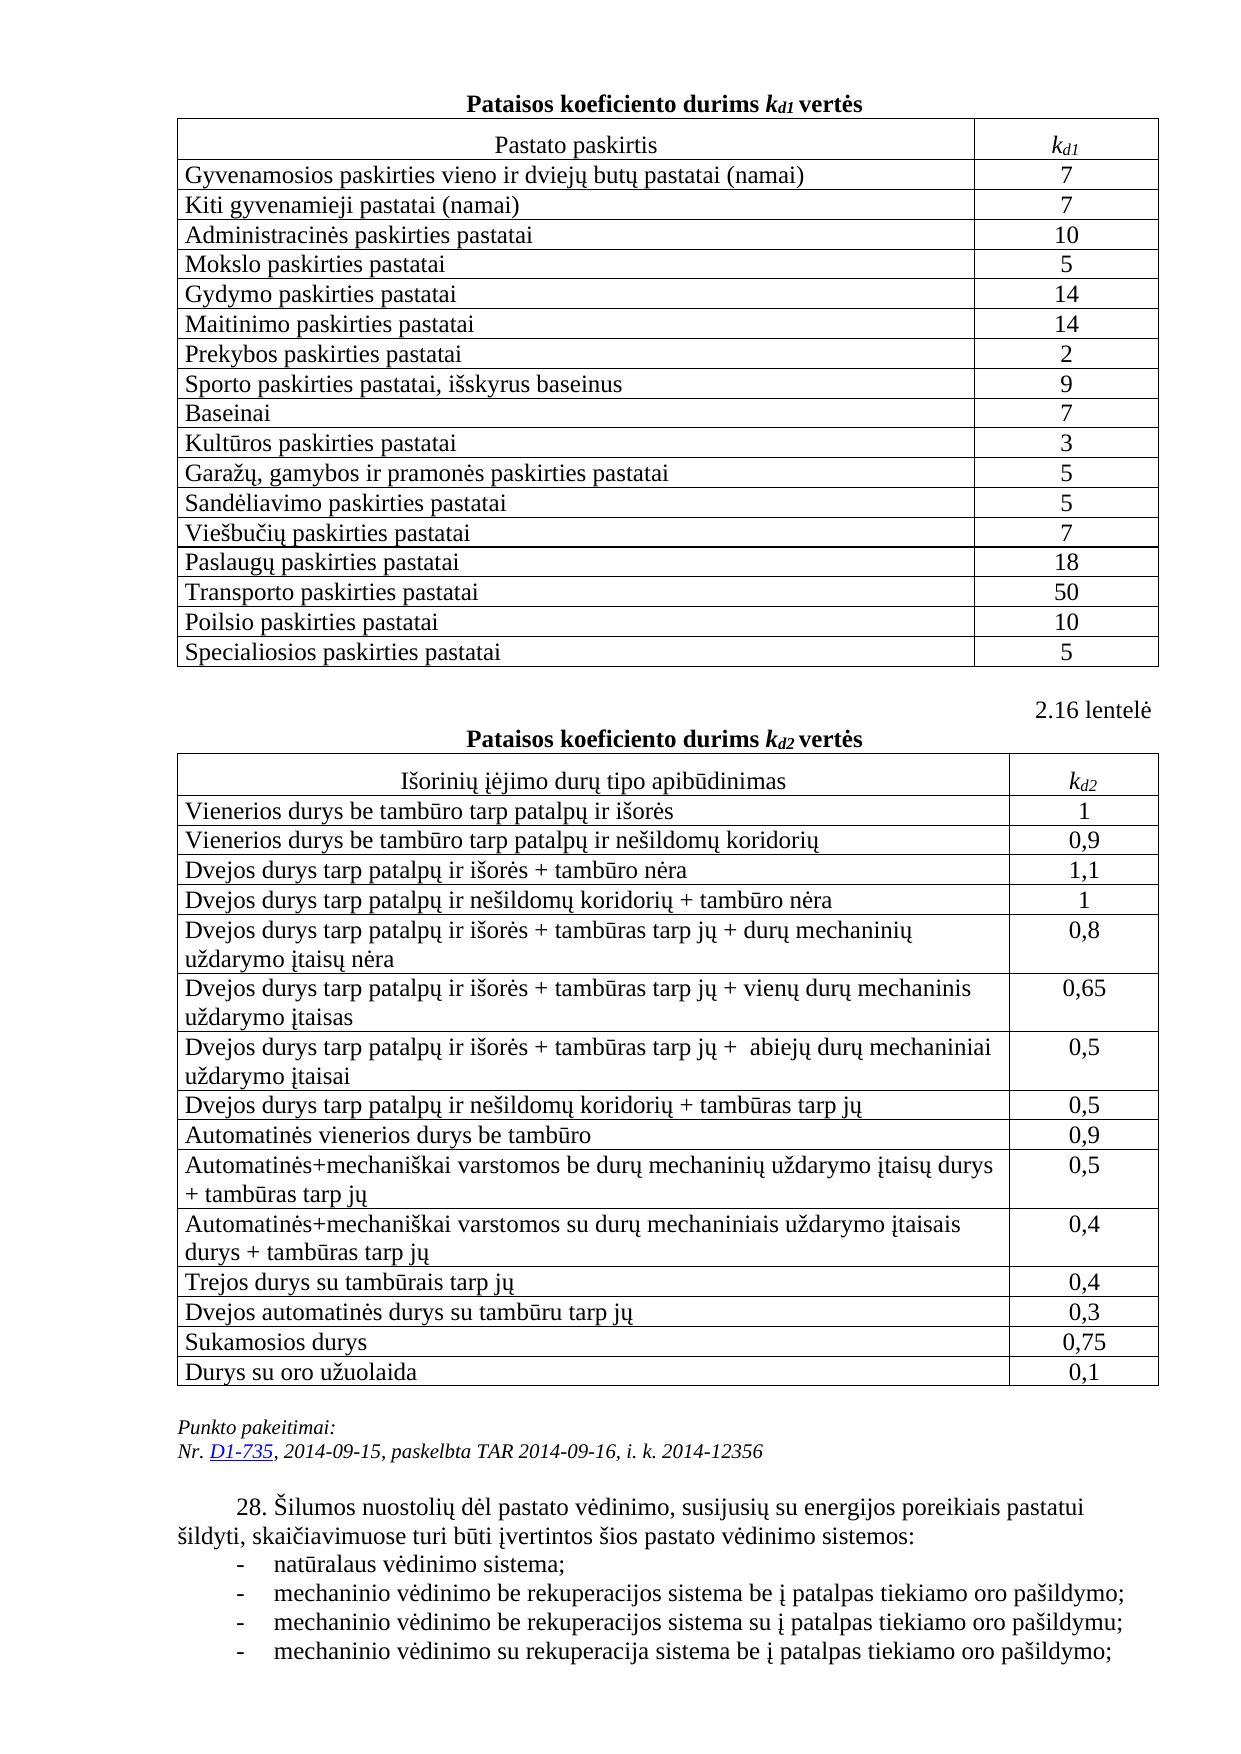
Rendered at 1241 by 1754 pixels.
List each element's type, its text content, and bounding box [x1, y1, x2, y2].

text 2.16 lentelė [177, 695, 1152, 724]
table_cell Dvejos durys tarp patalpų ir išorės + tambūras tarp jų + vienų durų mechaninis uždarymo įtaisas [178, 974, 1009, 1031]
table_cell Kultūros paskirties pastatai [178, 428, 974, 457]
table_cell 0,1 [1010, 1357, 1158, 1385]
table_cell Specialiosios paskirties pastatai [178, 637, 974, 666]
table_cell Maitinimo paskirties pastatai [178, 309, 974, 338]
table_cell 5 [975, 250, 1158, 278]
table_cell 0,5 [1010, 1032, 1158, 1089]
table_cell Transporto paskirties pastatai [178, 577, 974, 606]
table_cell Gydymo paskirties pastatai [178, 279, 974, 308]
text - natūralaus vėdinimo sistema; [236, 1549, 1152, 1578]
table_cell Trejos durys su tambūrais tarp jų [178, 1267, 1009, 1296]
table_cell Vienerios durys be tambūro tarp patalpų ir išorės [178, 796, 1009, 824]
table_cell Automatinės+mechaniškai varstomos su durų mechaniniais uždarymo įtaisais durys + tambūras tarp jų [178, 1209, 1009, 1266]
table_cell 0,65 [1010, 974, 1158, 1031]
table_cell Dvejos durys tarp patalpų ir nešildomų koridorių + tambūro nėra [178, 885, 1009, 914]
table_cell Garažų, gamybos ir pramonės paskirties pastatai [178, 458, 974, 487]
table_cell 18 [975, 548, 1158, 576]
table_cell 0,9 [1010, 1120, 1158, 1149]
table_cell 0,3 [1010, 1297, 1158, 1326]
table_cell 1 [1010, 885, 1158, 914]
table_cell 0,4 [1010, 1267, 1158, 1296]
table_cell Gyvenamosios paskirties vieno ir dviejų butų pastatai (namai) [178, 160, 974, 189]
text - mechaninio vėdinimo be rekuperacijos sistema be į patalpas tiekiamo oro pašildymo; [236, 1578, 1152, 1607]
table_cell 0,5 [1010, 1150, 1158, 1208]
text 28. Šilumos nuostolių dėl pastato vėdinimo, susijusių su energijos poreikiais pastatui šildyti, skaičiavimuose turi būti įvertintos šios pastato vėdinimo sistemos: [177, 1492, 1152, 1549]
table_cell 0,8 [1010, 915, 1158, 972]
table_cell 5 [975, 637, 1158, 666]
table_cell Viešbučių paskirties pastatai [178, 518, 974, 546]
text Pataisos koeficiento durims kd1 vertės [177, 89, 1152, 117]
table_cell 7 [975, 518, 1158, 546]
table_cell Dvejos durys tarp patalpų ir išorės + tambūras tarp jų + durų mechaninių uždarymo įtaisų nėra [178, 915, 1009, 972]
table_cell 5 [975, 488, 1158, 517]
table_cell Sporto paskirties pastatai, išskyrus baseinus [178, 369, 974, 397]
table_cell 1 [1010, 796, 1158, 824]
table_cell Dvejos durys tarp patalpų ir išorės + tambūro nėra [178, 855, 1009, 884]
table_cell 9 [975, 369, 1158, 397]
table_cell Automatinės+mechaniškai varstomos be durų mechaninių uždarymo įtaisų durys + tambūras tarp jų [178, 1150, 1009, 1208]
table_cell Dvejos durys tarp patalpų ir nešildomų koridorių + tambūras tarp jų [178, 1091, 1009, 1119]
table_header Išorinių įėjimo durų tipo apibūdinimas [178, 754, 1009, 795]
table_cell 0,4 [1010, 1209, 1158, 1266]
table_cell 7 [975, 399, 1158, 427]
text - mechaninio vėdinimo be rekuperacijos sistema su į patalpas tiekiamo oro pašildymu; [236, 1607, 1152, 1636]
table_cell Sandėliavimo paskirties pastatai [178, 488, 974, 517]
table_cell 10 [975, 607, 1158, 636]
table_cell 14 [975, 309, 1158, 338]
text Punkto pakeitimai: [177, 1415, 1152, 1439]
table_cell Dvejos automatinės durys su tambūru tarp jų [178, 1297, 1009, 1326]
table_cell Automatinės vienerios durys be tambūro [178, 1120, 1009, 1149]
table_cell Vienerios durys be tambūro tarp patalpų ir nešildomų koridorių [178, 826, 1009, 854]
table_cell Kiti gyvenamieji pastatai (namai) [178, 190, 974, 219]
table_cell Poilsio paskirties pastatai [178, 607, 974, 636]
table_cell Mokslo paskirties pastatai [178, 250, 974, 278]
table_cell 7 [975, 190, 1158, 219]
table_cell Prekybos paskirties pastatai [178, 339, 974, 368]
table_cell Administracinės paskirties pastatai [178, 220, 974, 248]
table_cell Durys su oro užuolaida [178, 1357, 1009, 1385]
table_cell 50 [975, 577, 1158, 606]
table_header kd1 [975, 119, 1158, 159]
table_cell 5 [975, 458, 1158, 487]
table_cell 10 [975, 220, 1158, 248]
text Nr. D1-735, 2014-09-15, paskelbta TAR 2014-09-16, i. k. 2014-12356 [177, 1439, 1152, 1463]
table_header kd2 [1010, 754, 1158, 795]
table_header Pastato paskirtis [178, 119, 974, 159]
text - mechaninio vėdinimo su rekuperacija sistema be į patalpas tiekiamo oro pašildymo; [236, 1636, 1152, 1664]
text Pataisos koeficiento durims kd2 vertės [177, 724, 1152, 753]
table_cell 0,9 [1010, 826, 1158, 854]
table_cell Dvejos durys tarp patalpų ir išorės + tambūras tarp jų + abiejų durų mechaniniai uždarymo įtaisai [178, 1032, 1009, 1089]
table_cell Paslaugų paskirties pastatai [178, 548, 974, 576]
table_cell 0,5 [1010, 1091, 1158, 1119]
table_cell Sukamosios durys [178, 1327, 1009, 1356]
table_cell Baseinai [178, 399, 974, 427]
table_cell 7 [975, 160, 1158, 189]
table_cell 0,75 [1010, 1327, 1158, 1356]
table_cell 3 [975, 428, 1158, 457]
table_cell 14 [975, 279, 1158, 308]
table_cell 1,1 [1010, 855, 1158, 884]
table_cell 2 [975, 339, 1158, 368]
